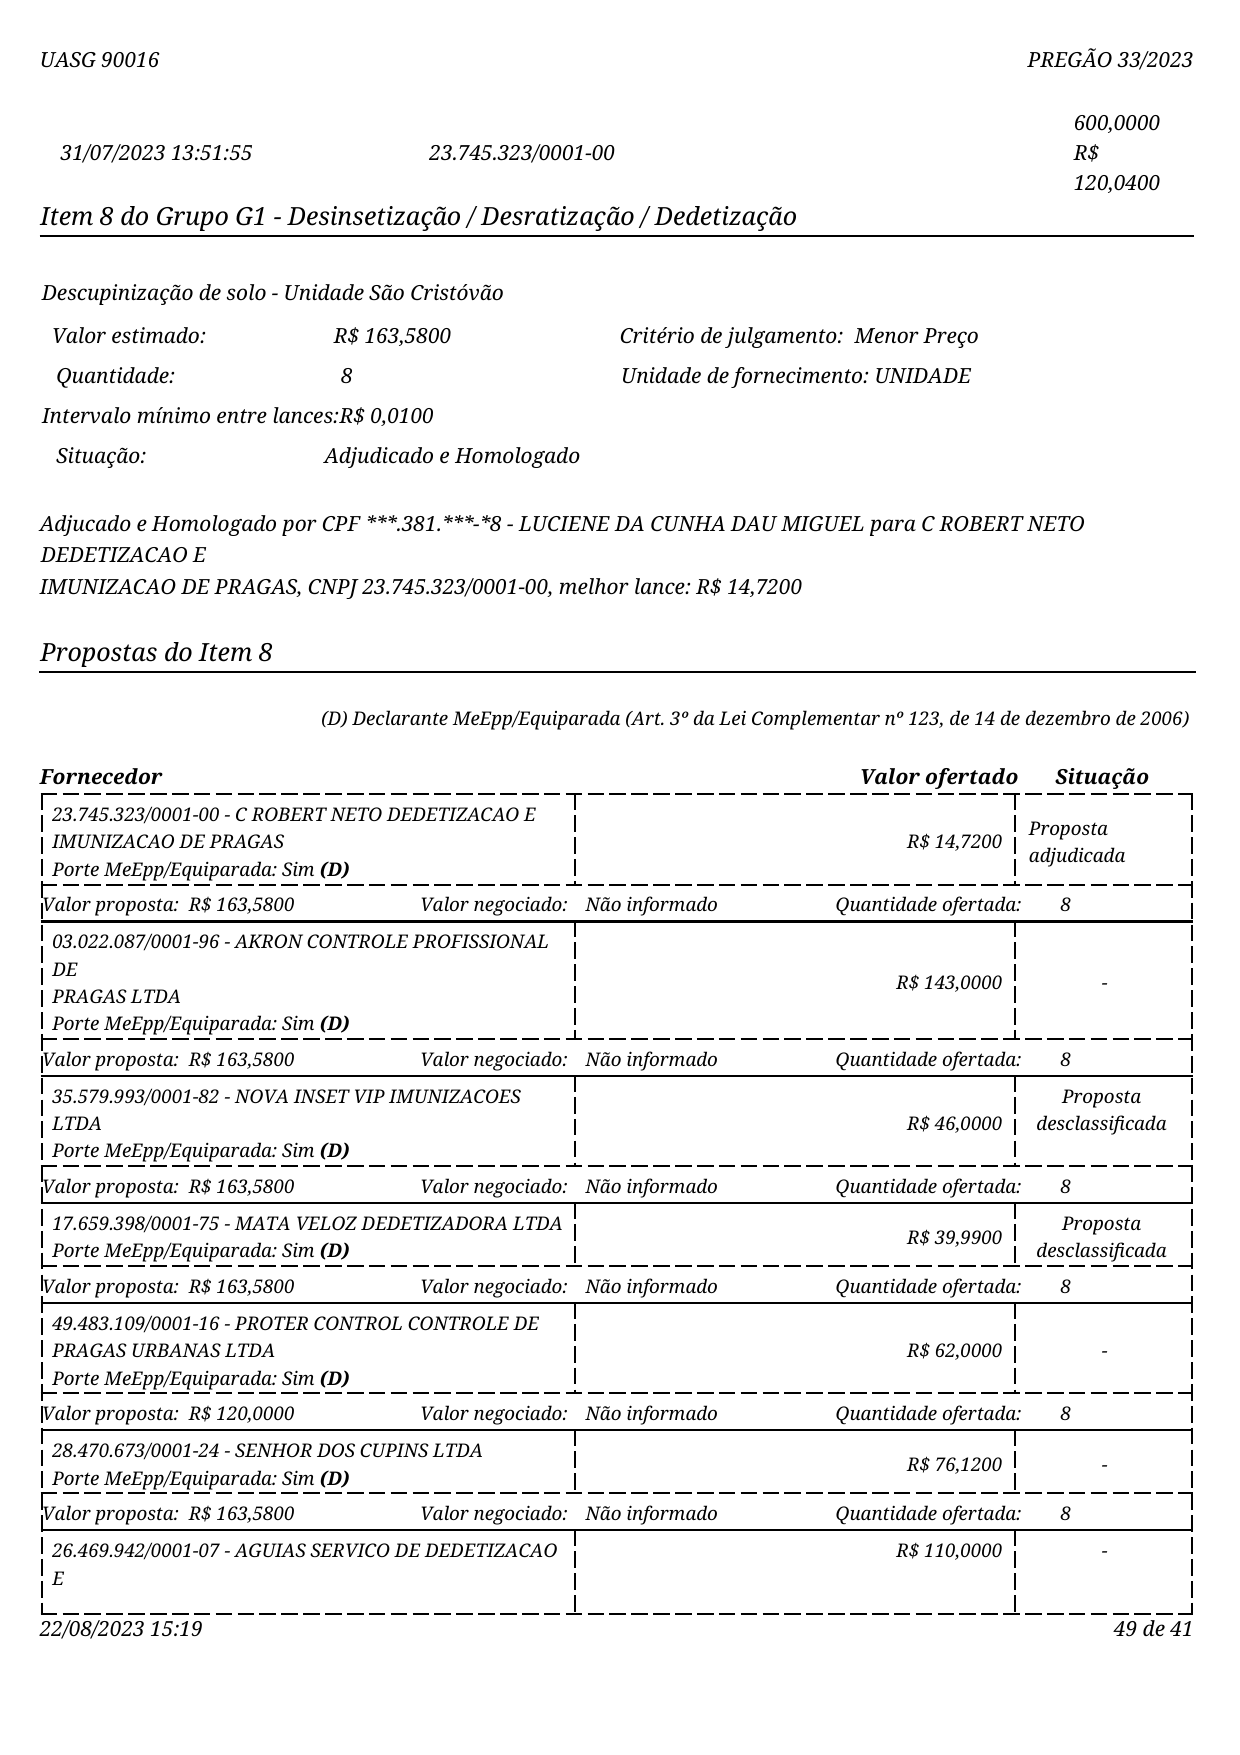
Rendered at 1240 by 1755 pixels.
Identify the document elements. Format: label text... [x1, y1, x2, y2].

table_cell R$ 39,9900 [835, 1204, 1014, 1265]
table_cell Não informado [575, 1165, 835, 1202]
table_cell Proposta desclassificada [1015, 1204, 1192, 1265]
text Propostas do Item 8 [40, 634, 1196, 668]
text Intervalo mínimo entre lances: R$ 0,0100 [39, 401, 1196, 429]
table_cell R$ 143,0000 [835, 923, 1014, 1038]
table_cell Quantidade ofertada: 8 [835, 1038, 1192, 1075]
table_cell 35.579.993/0001-82 - NOVA INSET VIP IMUNIZACOES LTDA Porte MeEpp/Equiparada: Sim (D) [42, 1077, 575, 1165]
table_cell Valor proposta: R$ 163,5800 Valor negociado: [42, 884, 575, 920]
table_header 23.745.323/0001-00 - C ROBERT NETO DEDETIZACAO E IMUNIZACAO DE PRAGAS Porte MeEpp/Equiparada: Sim (D) [42, 793, 575, 883]
text Fornecedor Valor ofertado Situação [39, 762, 1196, 791]
table_cell [575, 1531, 835, 1612]
table_cell Quantidade ofertada: 8 [835, 1165, 1192, 1202]
table_cell [575, 1077, 835, 1165]
table_cell 17.659.398/0001-75 - MATA VELOZ DEDETIZADORA LTDA Porte MeEpp/Equiparada: Sim (D) [42, 1204, 575, 1265]
text (D) Declarante MeEpp/Equiparada (Art. 3º da Lei Complementar nº 123, de 14 de dezembro de 2006) [39, 705, 1191, 731]
table_cell Valor proposta: R$ 163,5800 Valor negociado: [42, 1492, 575, 1529]
table_cell [575, 923, 835, 1038]
table_cell Quantidade ofertada: 8 [835, 1265, 1192, 1302]
table_cell Valor proposta: R$ 120,0000 Valor negociado: [42, 1392, 575, 1429]
table_cell Valor proposta: R$ 163,5800 Valor negociado: [42, 1038, 575, 1075]
table_cell Valor proposta: R$ 163,5800 Valor negociado: [42, 1165, 575, 1202]
table_cell R$ 46,0000 [835, 1077, 1014, 1165]
table_cell 03.022.087/0001-96 - AKRON CONTROLE PROFISSIONAL DE PRAGAS LTDA Porte MeEpp/Equiparada: Sim (D) [42, 923, 575, 1038]
table_cell 600,0000 [1059, 108, 1175, 138]
table_header R$ 14,7200 [835, 793, 1014, 883]
table_cell - [1015, 1304, 1192, 1392]
table_cell Quantidade ofertada: 8 [835, 1392, 1192, 1429]
table_cell 23.745.323/0001-00 [429, 138, 1059, 199]
table_cell Não informado [575, 884, 835, 920]
table_cell - [1015, 1431, 1192, 1492]
table_cell Não informado [575, 1265, 835, 1302]
table_cell 49.483.109/0001-16 - PROTER CONTROL CONTROLE DE PRAGAS URBANAS LTDA Porte MeEpp/Equiparada: Sim (D) [42, 1304, 575, 1392]
table_header [575, 793, 835, 883]
table_cell Não informado [575, 1392, 835, 1429]
text Item 8 do Grupo G1 - Desinsetização / Desratização / Dedetização [40, 199, 1196, 233]
table_cell Não informado [575, 1492, 835, 1529]
table_cell R$ 62,0000 [835, 1304, 1014, 1392]
table_cell 28.470.673/0001-24 - SENHOR DOS CUPINS LTDA Porte MeEpp/Equiparada: Sim (D) [42, 1431, 575, 1492]
table_cell [575, 1304, 835, 1392]
table_cell [60, 108, 429, 138]
text Situação: Adjudicado e Homologado [39, 441, 1196, 469]
text Adjucado e Homologado por CPF ***.381.***-*8 - LUCIENE DA CUNHA DAU MIGUEL para C ROBERT NETO DEDETIZACAO E [39, 509, 1196, 569]
table_cell 31/07/2023 13:51:55 [60, 138, 429, 199]
table_cell Não informado [575, 1038, 835, 1075]
table_cell [575, 1204, 835, 1265]
table_cell R$ 76,1200 [835, 1431, 1014, 1492]
table_header Proposta adjudicada [1015, 793, 1192, 883]
text Quantidade: 8 Unidade de fornecimento: UNIDADE [39, 361, 1196, 390]
text Descupinização de solo - Unidade São Cristóvão [42, 278, 1196, 307]
table_cell R$ 120,0400 [1059, 138, 1175, 199]
table_cell 26.469.942/0001-07 - AGUIAS SERVICO DE DEDETIZACAO E [42, 1531, 575, 1612]
table_cell Quantidade ofertada: 8 [835, 1492, 1192, 1529]
table_cell - [1015, 923, 1192, 1038]
table_cell Proposta desclassificada [1015, 1077, 1192, 1165]
table_cell - [1015, 1531, 1192, 1612]
text Valor estimado: R$ 163,5800 Critério de julgamento: Menor Preço [39, 322, 1196, 350]
text IMUNIZACAO DE PRAGAS, CNPJ 23.745.323/0001-00, melhor lance: R$ 14,7200 [39, 572, 1196, 600]
table_cell R$ 110,0000 [835, 1531, 1014, 1612]
table_cell [575, 1431, 835, 1492]
table_cell [429, 108, 1059, 138]
table_cell Quantidade ofertada: 8 [835, 884, 1192, 920]
table_cell Valor proposta: R$ 163,5800 Valor negociado: [42, 1265, 575, 1302]
